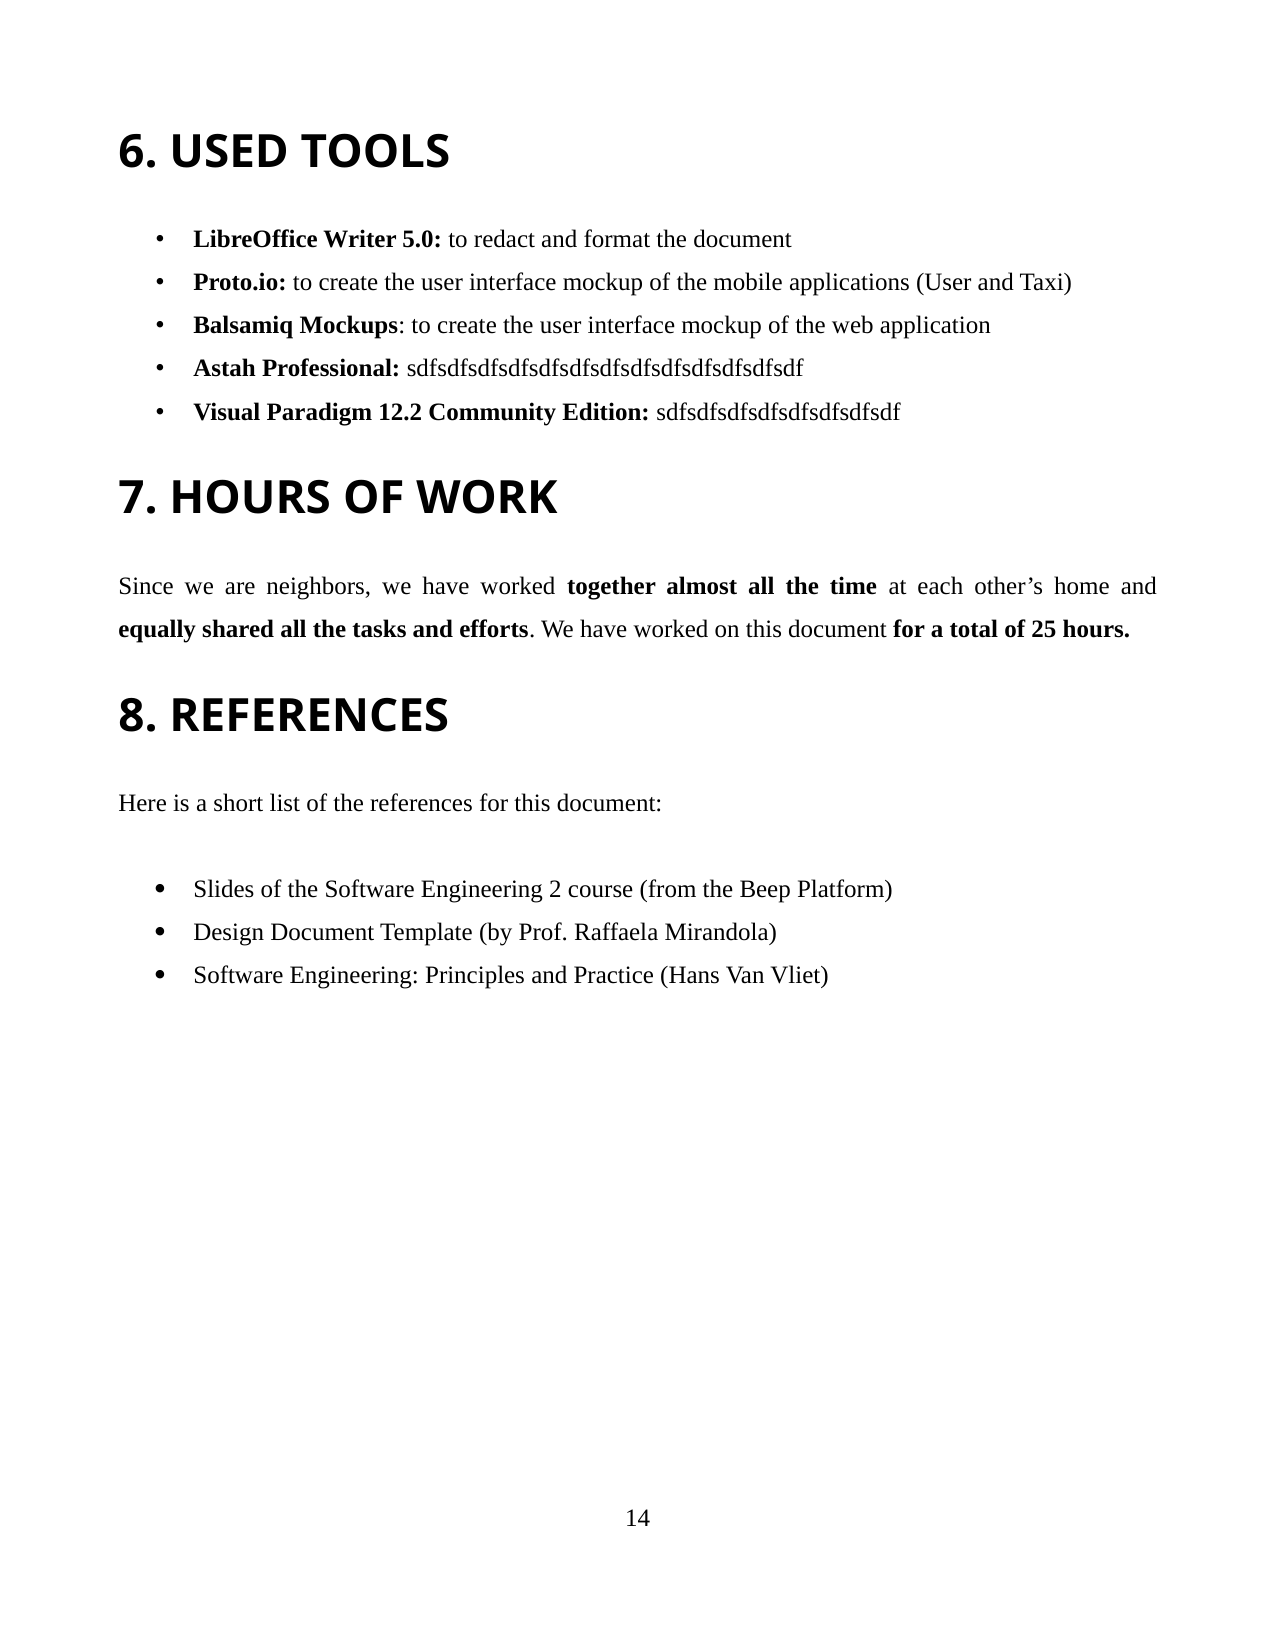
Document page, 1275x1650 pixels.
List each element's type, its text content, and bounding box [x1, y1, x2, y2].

subtitle 7. HOURS OF WORK [118, 465, 1157, 527]
text Here is a short list of the references for this document: [118, 788, 1157, 817]
list Software Engineering: Principles and Practice (Hans Van Vliet) [156, 961, 1157, 989]
list Design Document Template (by Prof. Raffaela Mirandola) [156, 917, 1157, 946]
list Astah Professional: sdfsdfsdfsdfsdfsdfsdfsdfsdfsdfsdfsdfsdf [156, 353, 1157, 382]
text Since we are neighbors, we have worked together almost all the time at each other’s home and equally shared all the tasks and efforts. We have worked on this document for a total of 25 hours. [118, 571, 1157, 643]
list Balsamiq Mockups: to create the user interface mockup of the web application [156, 310, 1157, 339]
list Slides of the Software Engineering 2 course (from the Beep Platform) [156, 874, 1157, 903]
subtitle 8. REFERENCES [118, 682, 1157, 744]
list Visual Paradigm 12.2 Community Edition: sdfsdfsdfsdfsdfsdfsdfsdf [156, 397, 1157, 425]
list LibreOffice Writer 5.0: to redact and format the document [156, 224, 1157, 253]
list Proto.io: to create the user interface mockup of the mobile applications (User and Taxi) [156, 267, 1157, 296]
subtitle 6. USED TOOLS [118, 118, 1157, 181]
